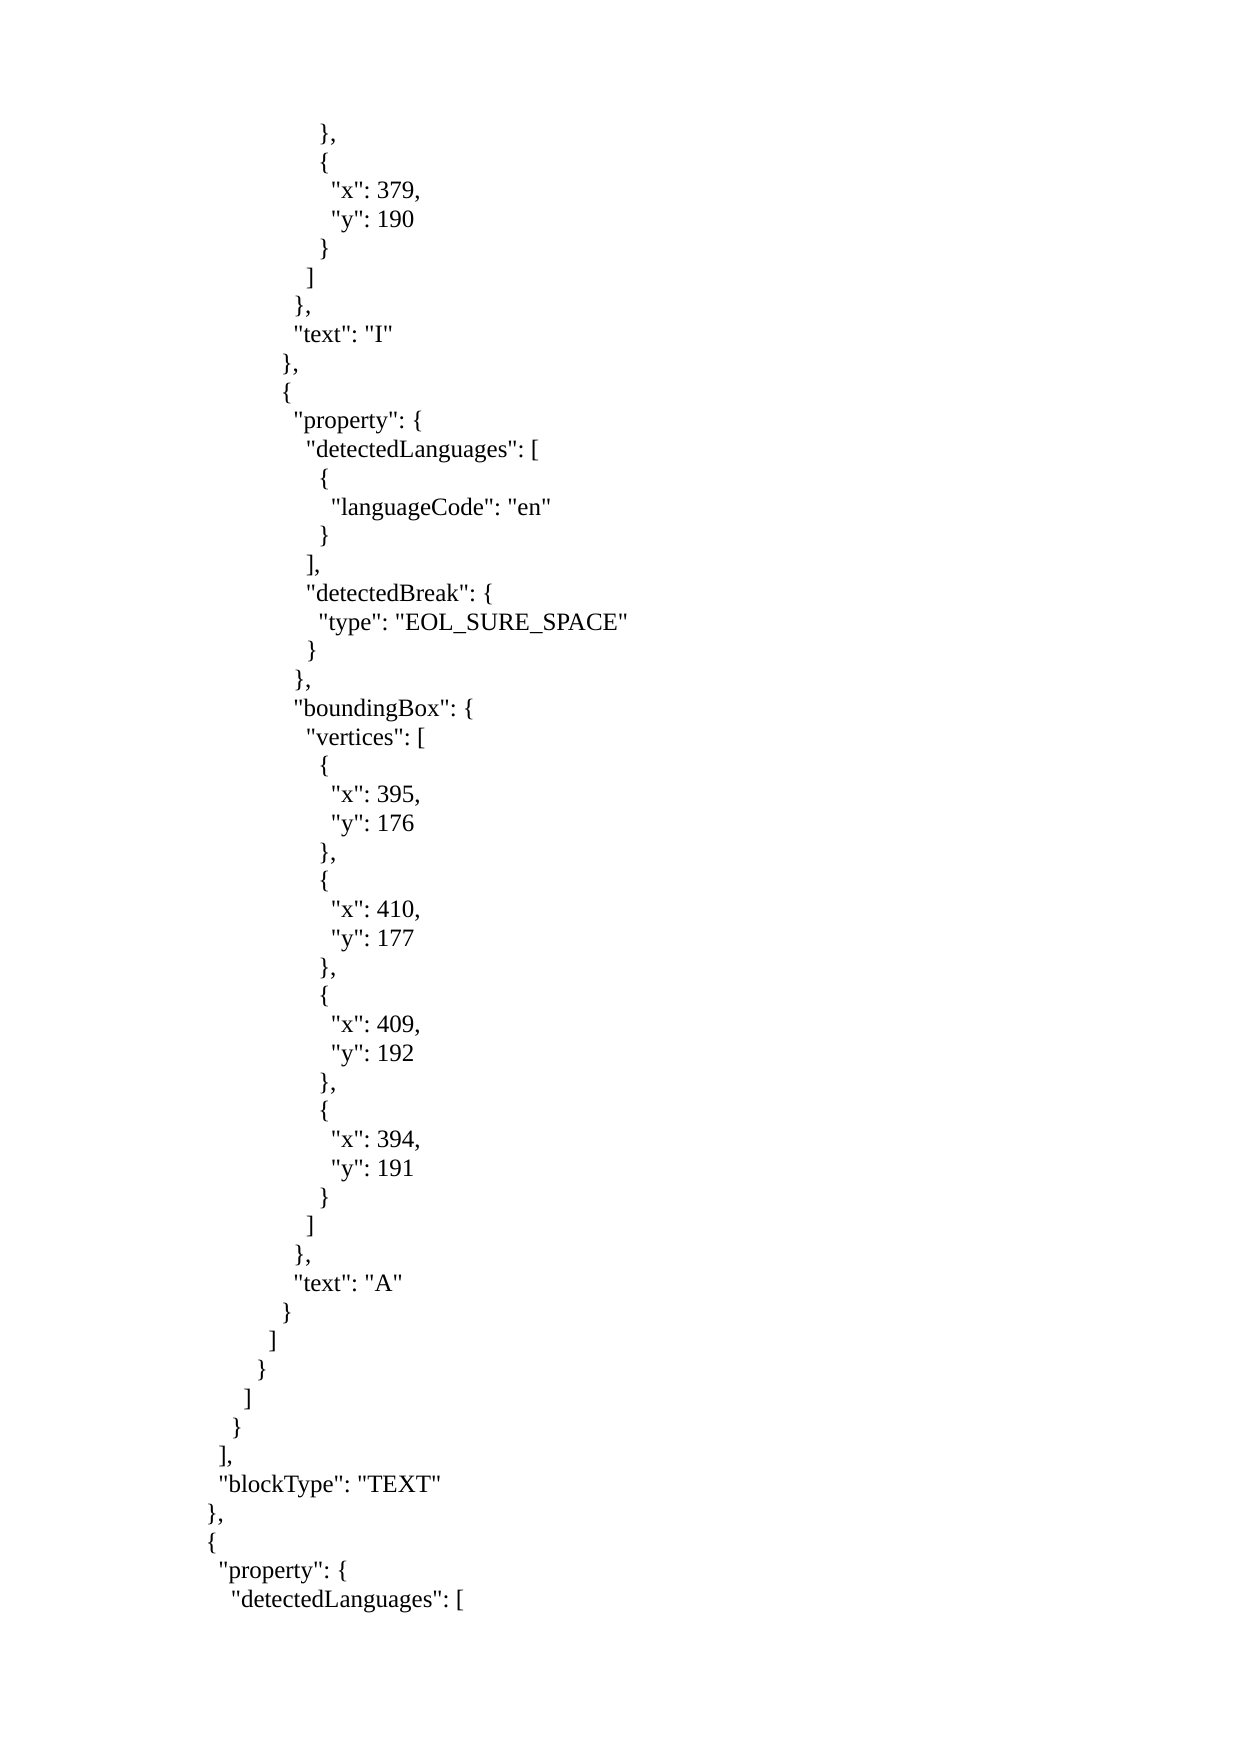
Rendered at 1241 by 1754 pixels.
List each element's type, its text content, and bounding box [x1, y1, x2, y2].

text } [118, 1354, 1122, 1383]
text "x": 410, [118, 894, 1122, 923]
text }, [118, 348, 1122, 377]
text "type": "EOL_SURE_SPACE" [118, 607, 1122, 636]
text "y": 176 [118, 808, 1122, 837]
text ] [118, 1211, 1122, 1239]
text }, [118, 837, 1122, 866]
text "y": 191 [118, 1153, 1122, 1182]
text "x": 379, [118, 176, 1122, 204]
text }, [118, 952, 1122, 981]
text "y": 177 [118, 923, 1122, 952]
text ], [118, 1441, 1122, 1469]
text } [118, 636, 1122, 664]
text "languageCode": "en" [118, 492, 1122, 521]
text "vertices": [ [118, 722, 1122, 751]
text ] [118, 1383, 1122, 1412]
text } [118, 1412, 1122, 1441]
text } [118, 1297, 1122, 1326]
text "detectedLanguages": [ [118, 1584, 1122, 1613]
text ] [118, 262, 1122, 291]
text }, [118, 664, 1122, 693]
text "property": { [118, 406, 1122, 434]
text }, [118, 291, 1122, 319]
text "y": 190 [118, 204, 1122, 233]
text }, [118, 1498, 1122, 1527]
text } [118, 521, 1122, 549]
text } [118, 233, 1122, 262]
text { [118, 377, 1122, 406]
text "y": 192 [118, 1038, 1122, 1067]
text { [118, 147, 1122, 176]
text "x": 395, [118, 779, 1122, 808]
text "x": 409, [118, 1009, 1122, 1038]
text }, [118, 1239, 1122, 1268]
text "x": 394, [118, 1124, 1122, 1153]
text { [118, 981, 1122, 1009]
text { [118, 1096, 1122, 1124]
text "property": { [118, 1556, 1122, 1584]
text "detectedBreak": { [118, 578, 1122, 607]
text } [118, 1182, 1122, 1211]
text ] [118, 1326, 1122, 1354]
text { [118, 866, 1122, 894]
text "blockType": "TEXT" [118, 1469, 1122, 1498]
text }, [118, 118, 1122, 147]
text "boundingBox": { [118, 693, 1122, 722]
text { [118, 751, 1122, 779]
text "detectedLanguages": [ [118, 434, 1122, 463]
text { [118, 1527, 1122, 1556]
text ], [118, 549, 1122, 578]
text }, [118, 1067, 1122, 1096]
text { [118, 463, 1122, 492]
text "text": "A" [118, 1268, 1122, 1297]
text "text": "I" [118, 319, 1122, 348]
